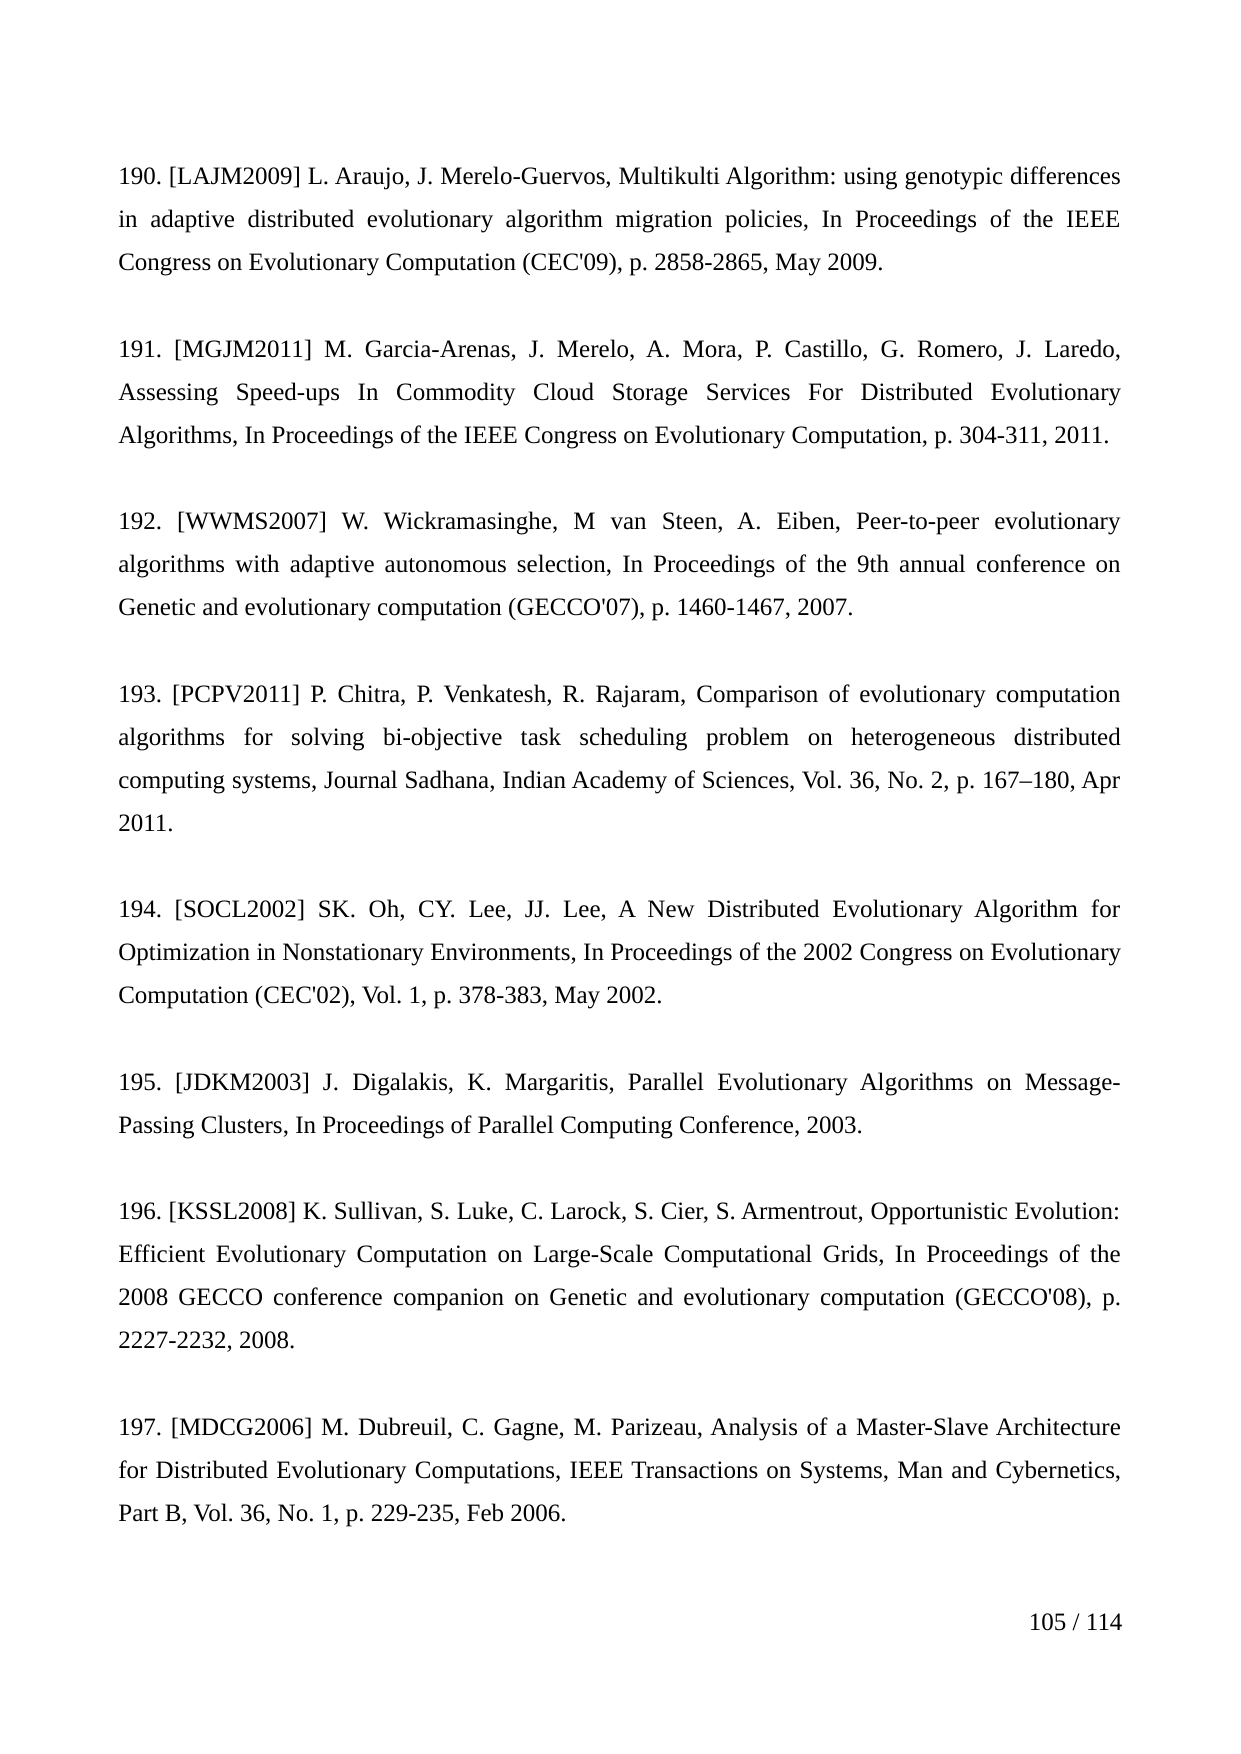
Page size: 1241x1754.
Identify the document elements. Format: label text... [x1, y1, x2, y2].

text 195. [JDKM2003] J. Digalakis, K. Margaritis, Parallel Evolutionary Algorithms on Message-Passing Clusters, In Proceedings of Parallel Computing Conference, 2003. [118, 1067, 1122, 1139]
text 193. [PCPV2011] P. Chitra, P. Venkatesh, R. Rajaram, Comparison of evolutionary computation algorithms for solving bi-objective task scheduling problem on heterogeneous distributed computing systems, Journal Sadhana, Indian Academy of Sciences, Vol. 36, No. 2, p. 167–180, Apr 2011. [118, 679, 1122, 837]
text 196. [KSSL2008] K. Sullivan, S. Luke, C. Larock, S. Cier, S. Armentrout, Opportunistic Evolution: Efficient Evolutionary Computation on Large-Scale Computational Grids, In Proceedings of the 2008 GECCO conference companion on Genetic and evolutionary computation (GECCO'08), p. 2227-2232, 2008. [118, 1196, 1122, 1354]
text 197. [MDCG2006] M. Dubreuil, C. Gagne, M. Parizeau, Analysis of a Master-Slave Architecture for Distributed Evolutionary Computations, IEEE Transactions on Systems, Man and Cybernetics, Part B, Vol. 36, No. 1, p. 229-235, Feb 2006. [118, 1412, 1122, 1527]
text 191. [MGJM2011] M. Garcia-Arenas, J. Merelo, A. Mora, P. Castillo, G. Romero, J. Laredo, Assessing Speed-ups In Commodity Cloud Storage Services For Distributed Evolutionary Algorithms, In Proceedings of the IEEE Congress on Evolutionary Computation, p. 304-311, 2011. [118, 334, 1122, 449]
text 190. [LAJM2009] L. Araujo, J. Merelo-Guervos, Multikulti Algorithm: using genotypic differences in adaptive distributed evolutionary algorithm migration policies, In Proceedings of the IEEE Congress on Evolutionary Computation (CEC'09), p. 2858-2865, May 2009. [118, 161, 1122, 276]
text 194. [SOCL2002] SK. Oh, CY. Lee, JJ. Lee, A New Distributed Evolutionary Algorithm for Optimization in Nonstationary Environments, In Proceedings of the 2002 Congress on Evolutionary Computation (CEC'02), Vol. 1, p. 378-383, May 2002. [118, 894, 1122, 1009]
text 192. [WWMS2007] W. Wickramasinghe, M van Steen, A. Eiben, Peer-to-peer evolutionary algorithms with adaptive autonomous selection, In Proceedings of the 9th annual conference on Genetic and evolutionary computation (GECCO'07), p. 1460-1467, 2007. [118, 506, 1122, 621]
